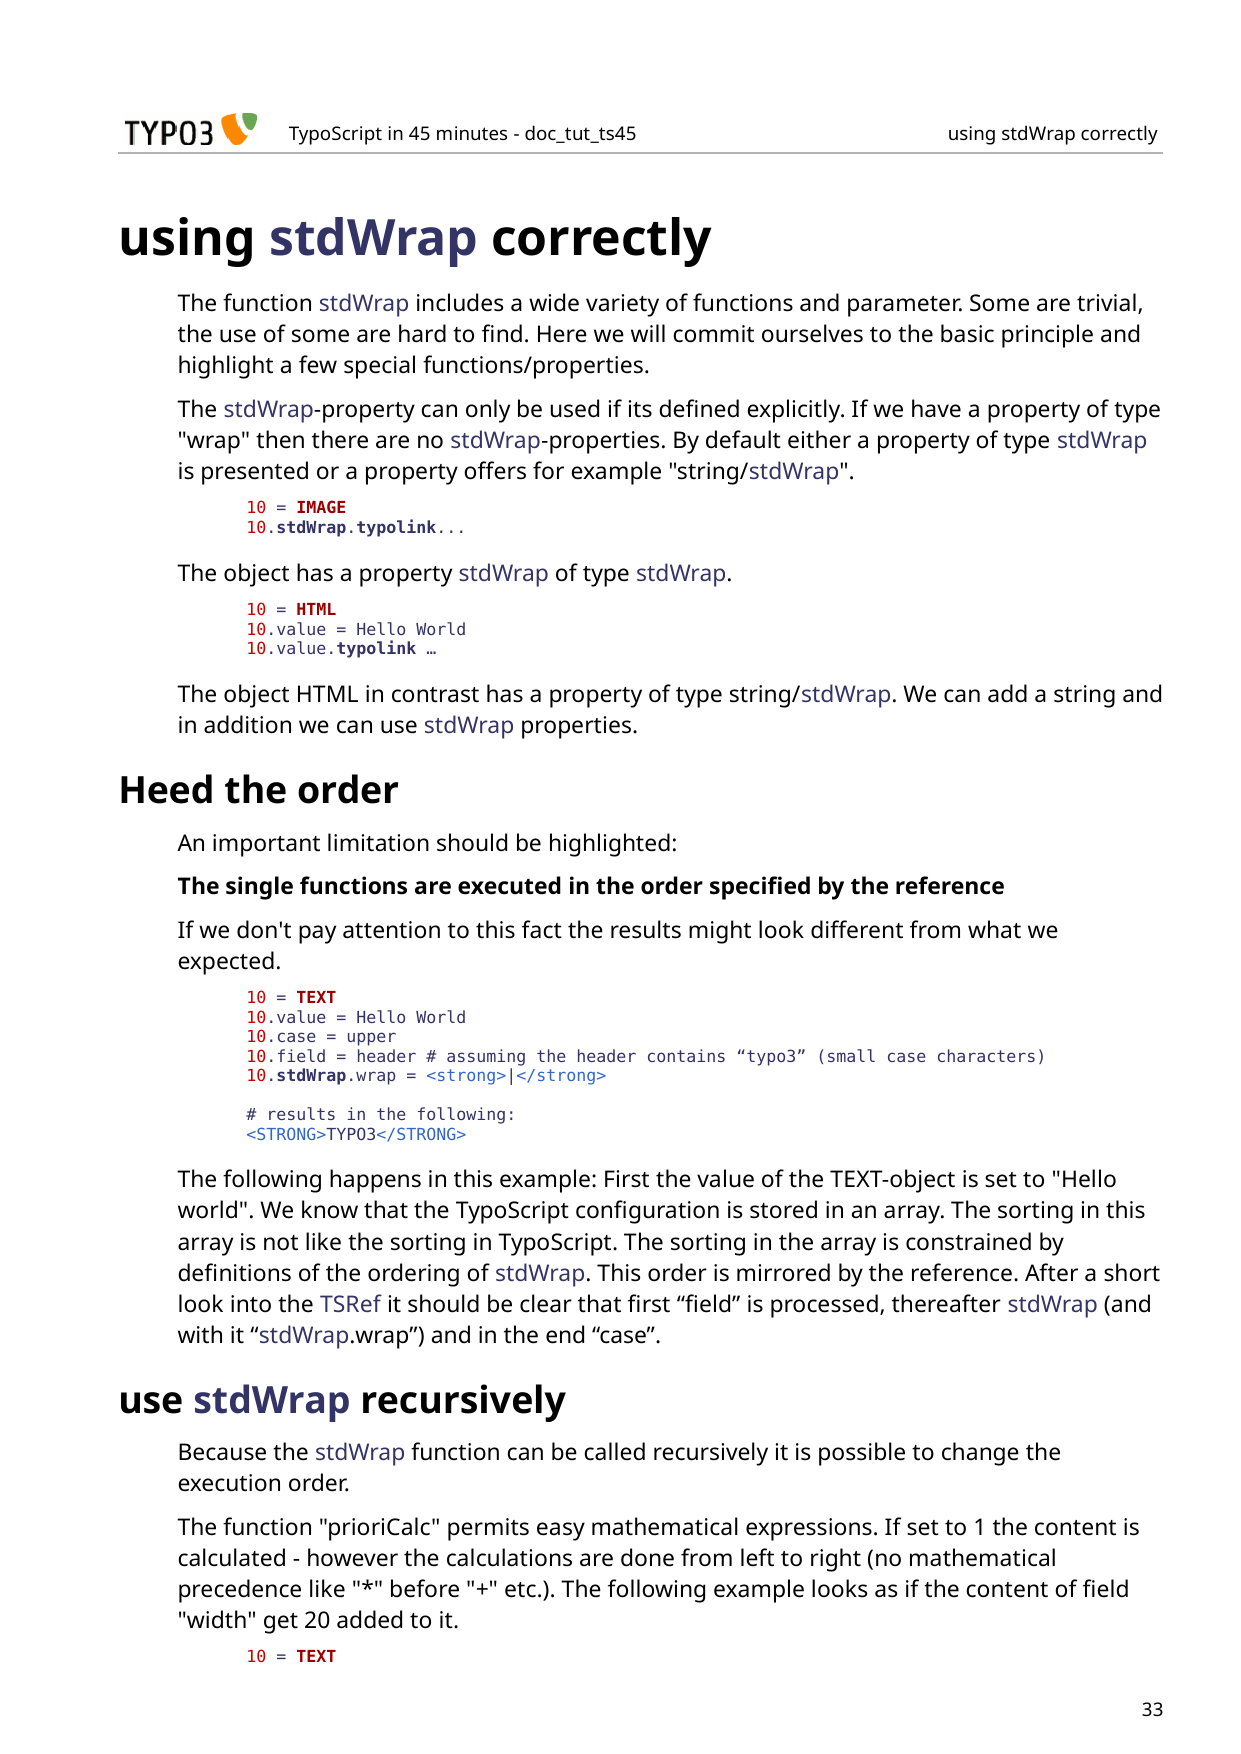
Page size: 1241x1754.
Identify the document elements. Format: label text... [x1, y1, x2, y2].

text If we don't pay attention to this fact the results might look different from what we expected. [177, 913, 1163, 976]
text The following happens in this example: First the value of the TEXT-object is set to "Hello world". We know that the TypoScript configuration is stored in an array. The sorting in this array is not like the sorting in TypoScript. The sorting in the array is constrained by definitions of the ordering of stdWrap. This order is mirrored by the reference. After a short look into the TSRef it should be clear that first “field” is processed, thereafter stdWrap (and with it “stdWrap.wrap”) and in the end “case”. [177, 1163, 1163, 1349]
text 10.value = Hello World [236, 1007, 1163, 1027]
text 10.value.typolink … [236, 639, 1163, 659]
text 10 = TEXT [236, 988, 1163, 1007]
text The object has a property stdWrap of type stdWrap. [177, 557, 1163, 588]
text 10 = IMAGE [236, 498, 1163, 518]
text The function "prioriCalc" permits easy mathematical expressions. If set to 1 the content is calculated - however the calculations are done from left to right (no mathematical precedence like "*" before "+" etc.). The following example looks as if the content of field "width" get 20 added to it. [177, 1511, 1163, 1635]
subtitle Heed the order [118, 764, 1163, 815]
text 10 = TEXT [236, 1647, 1163, 1667]
text 10.field = header # assuming the header contains “typo3” (small case characters) [236, 1046, 1163, 1066]
text The object HTML in contrast has a property of type string/stdWrap. We can add a string and in addition we can use stdWrap properties. [177, 678, 1163, 740]
picture [124, 112, 260, 145]
text 10.case = upper [236, 1027, 1163, 1046]
subtitle use stdWrap recursively [118, 1373, 1163, 1424]
text An important limitation should be highlighted: [177, 827, 1163, 858]
text The function stdWrap includes a wide variety of functions and parameter. Some are trivial, the use of some are hard to find. Here we will commit ourselves to the basic principle and highlight a few special functions/properties. [177, 287, 1163, 380]
text The stdWrap-property can only be used if its defined explicitly. If we have a property of type "wrap" then there are no stdWrap-properties. By default either a property of type stdWrap is presented or a property offers for example "string/stdWrap". [177, 393, 1163, 486]
subtitle using stdWrap correctly [118, 202, 1163, 269]
text 10.stdWrap.wrap = <strong>|</strong> [236, 1066, 1163, 1085]
text 10.value = Hello World [236, 620, 1163, 639]
text Because the stdWrap function can be called recursively it is possible to change the execution order. [177, 1436, 1163, 1498]
text <STRONG>TYPO3</STRONG> [236, 1124, 1163, 1144]
text 10 = HTML [236, 600, 1163, 620]
text # results in the following: [236, 1105, 1163, 1124]
text 10.stdWrap.typolink... [236, 518, 1163, 537]
text The single functions are executed in the order specified by the reference [177, 870, 1163, 901]
